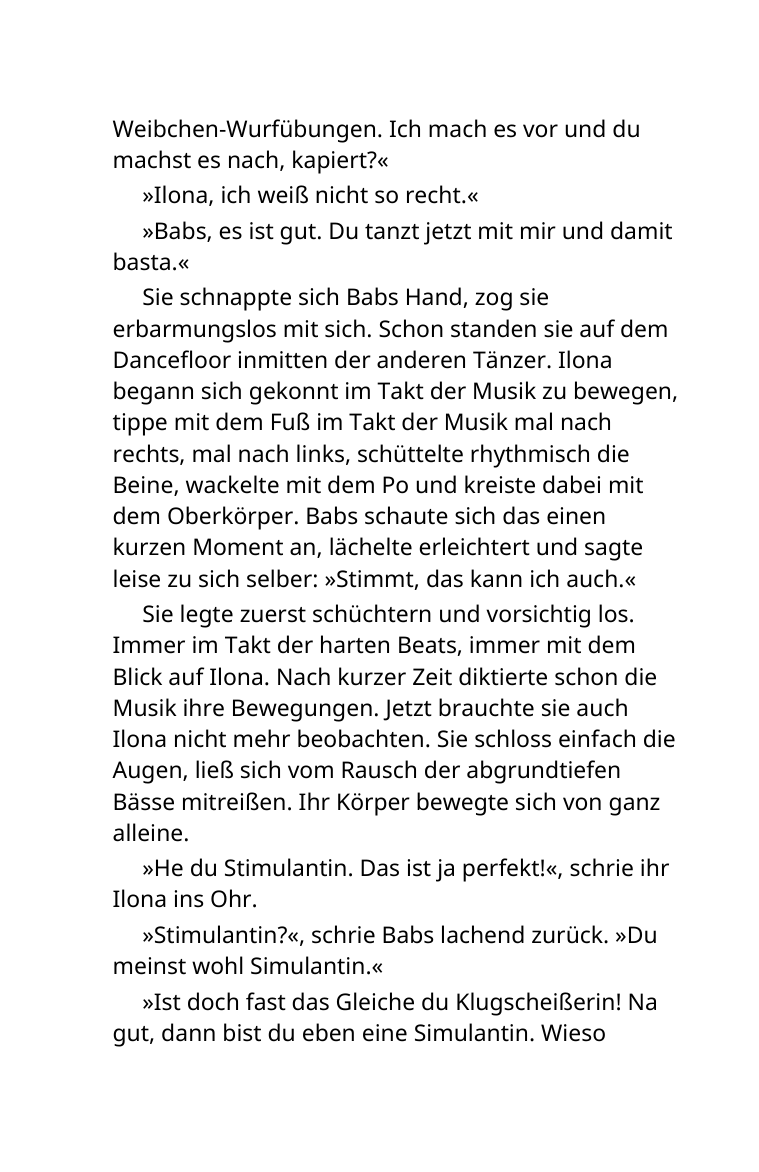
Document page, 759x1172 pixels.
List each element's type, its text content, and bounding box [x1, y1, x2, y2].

text »Ist doch fast das Gleiche du Klugscheißerin! Na gut, dann bist du eben eine Simulantin. Wieso [112, 985, 684, 1048]
text Sie legte zuerst schüchtern und vorsichtig los. Immer im Takt der harten Beats, immer mit dem Blick auf Ilona. Nach kurzer Zeit diktierte schon die Musik ihre Bewegungen. Jetzt brauchte sie auch Ilona nicht mehr beobachten. Sie schloss einfach die Augen, ließ sich vom Rausch der abgrundtiefen Bässe mitreißen. Ihr Körper bewegte sich von ganz alleine. [112, 598, 684, 848]
text Sie schnappte sich Babs Hand, zog sie erbarmungslos mit sich. Schon standen sie auf dem Dancefloor inmitten der anderen Tänzer. Ilona begann sich gekonnt im Takt der Musik zu bewegen, tippe mit dem Fuß im Takt der Musik mal nach rechts, mal nach links, schüttelte rhythmisch die Beine, wackelte mit dem Po und kreiste dabei mit dem Oberkörper. Babs schaute sich das einen kurzen Moment an, lächelte erleichtert und sagte leise zu sich selber: »Stimmt, das kann ich auch.« [112, 281, 684, 594]
text »He du Stimulantin. Das ist ja perfekt!«, schrie ihr Ilona ins Ohr. [112, 852, 684, 914]
text »Babs, es ist gut. Du tanzt jetzt mit mir und damit basta.« [112, 214, 684, 277]
text »Stimulantin?«, schrie Babs lachend zurück. »Du meinst wohl Simulantin.« [112, 919, 684, 981]
text »Ilona, ich weiß nicht so recht.« [112, 179, 684, 210]
text Weibchen-Wurfübungen. Ich mach es vor und du machst es nach, kapiert?« [112, 112, 684, 175]
